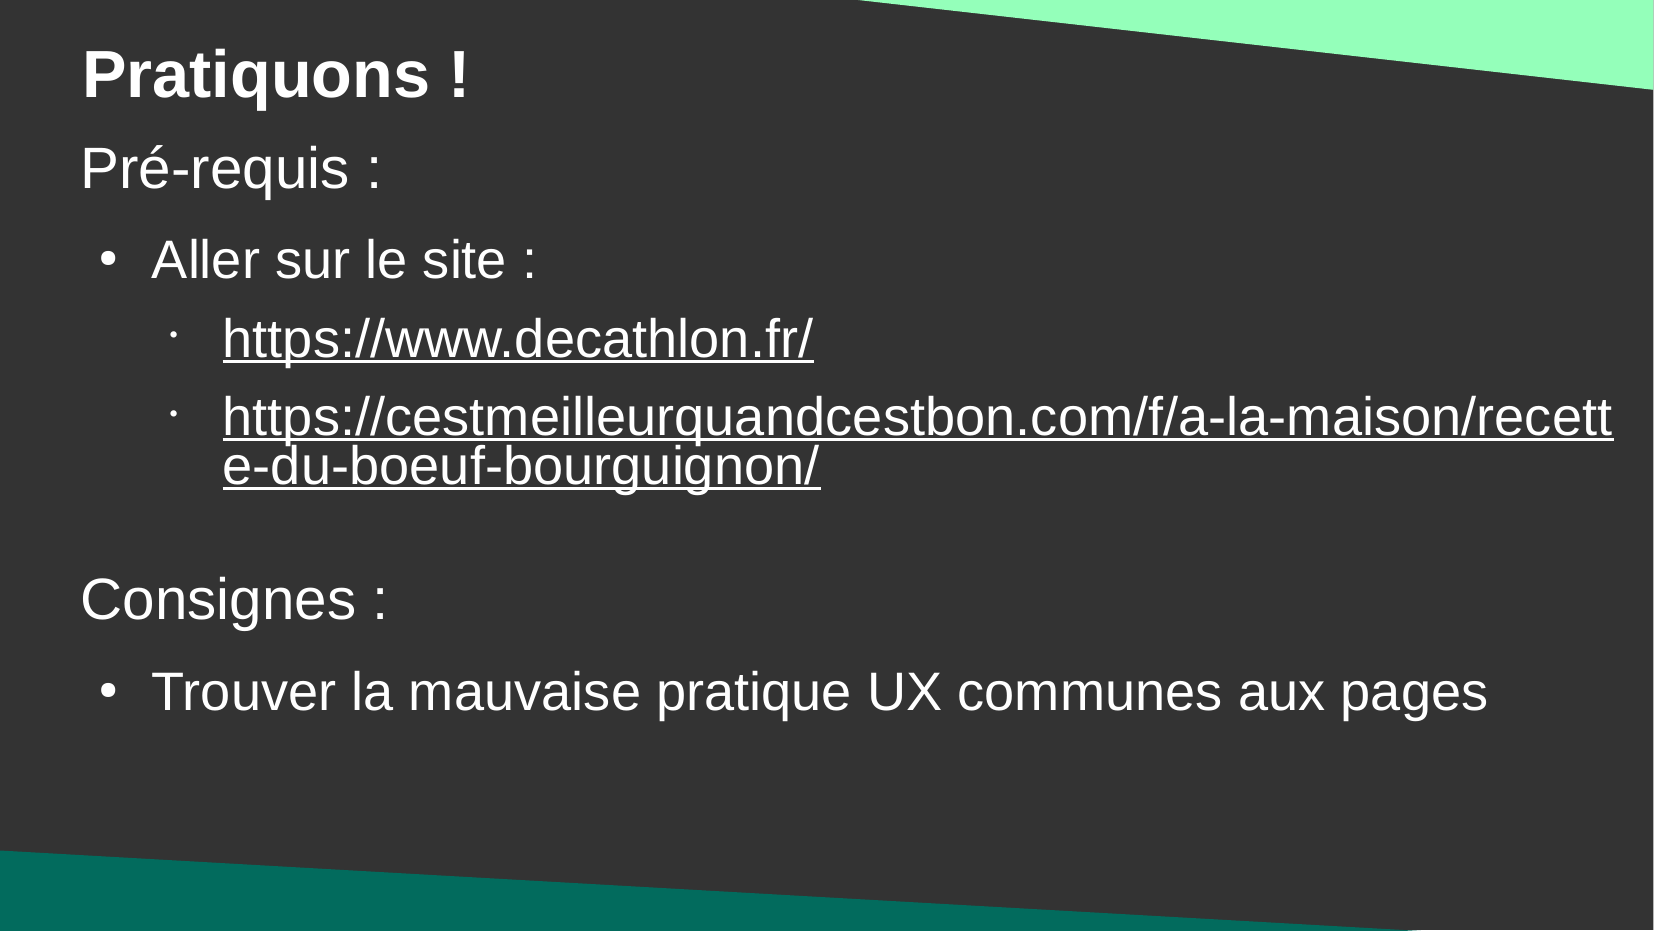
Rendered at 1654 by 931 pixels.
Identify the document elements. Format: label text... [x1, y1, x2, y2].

text_box [858, 0, 1654, 90]
list Pré-requis : Aller sur le site : https://www.decathlon.fr/ https://cestmeilleurquandcestbon.com/f/a-la-maison/recette-du-boeuf-bourguignon/ [80, 135, 1620, 449]
list Consignes : Trouver la mauvaise pratique UX communes aux pages [80, 566, 1620, 727]
title Pratiquons ! [82, 37, 1571, 114]
